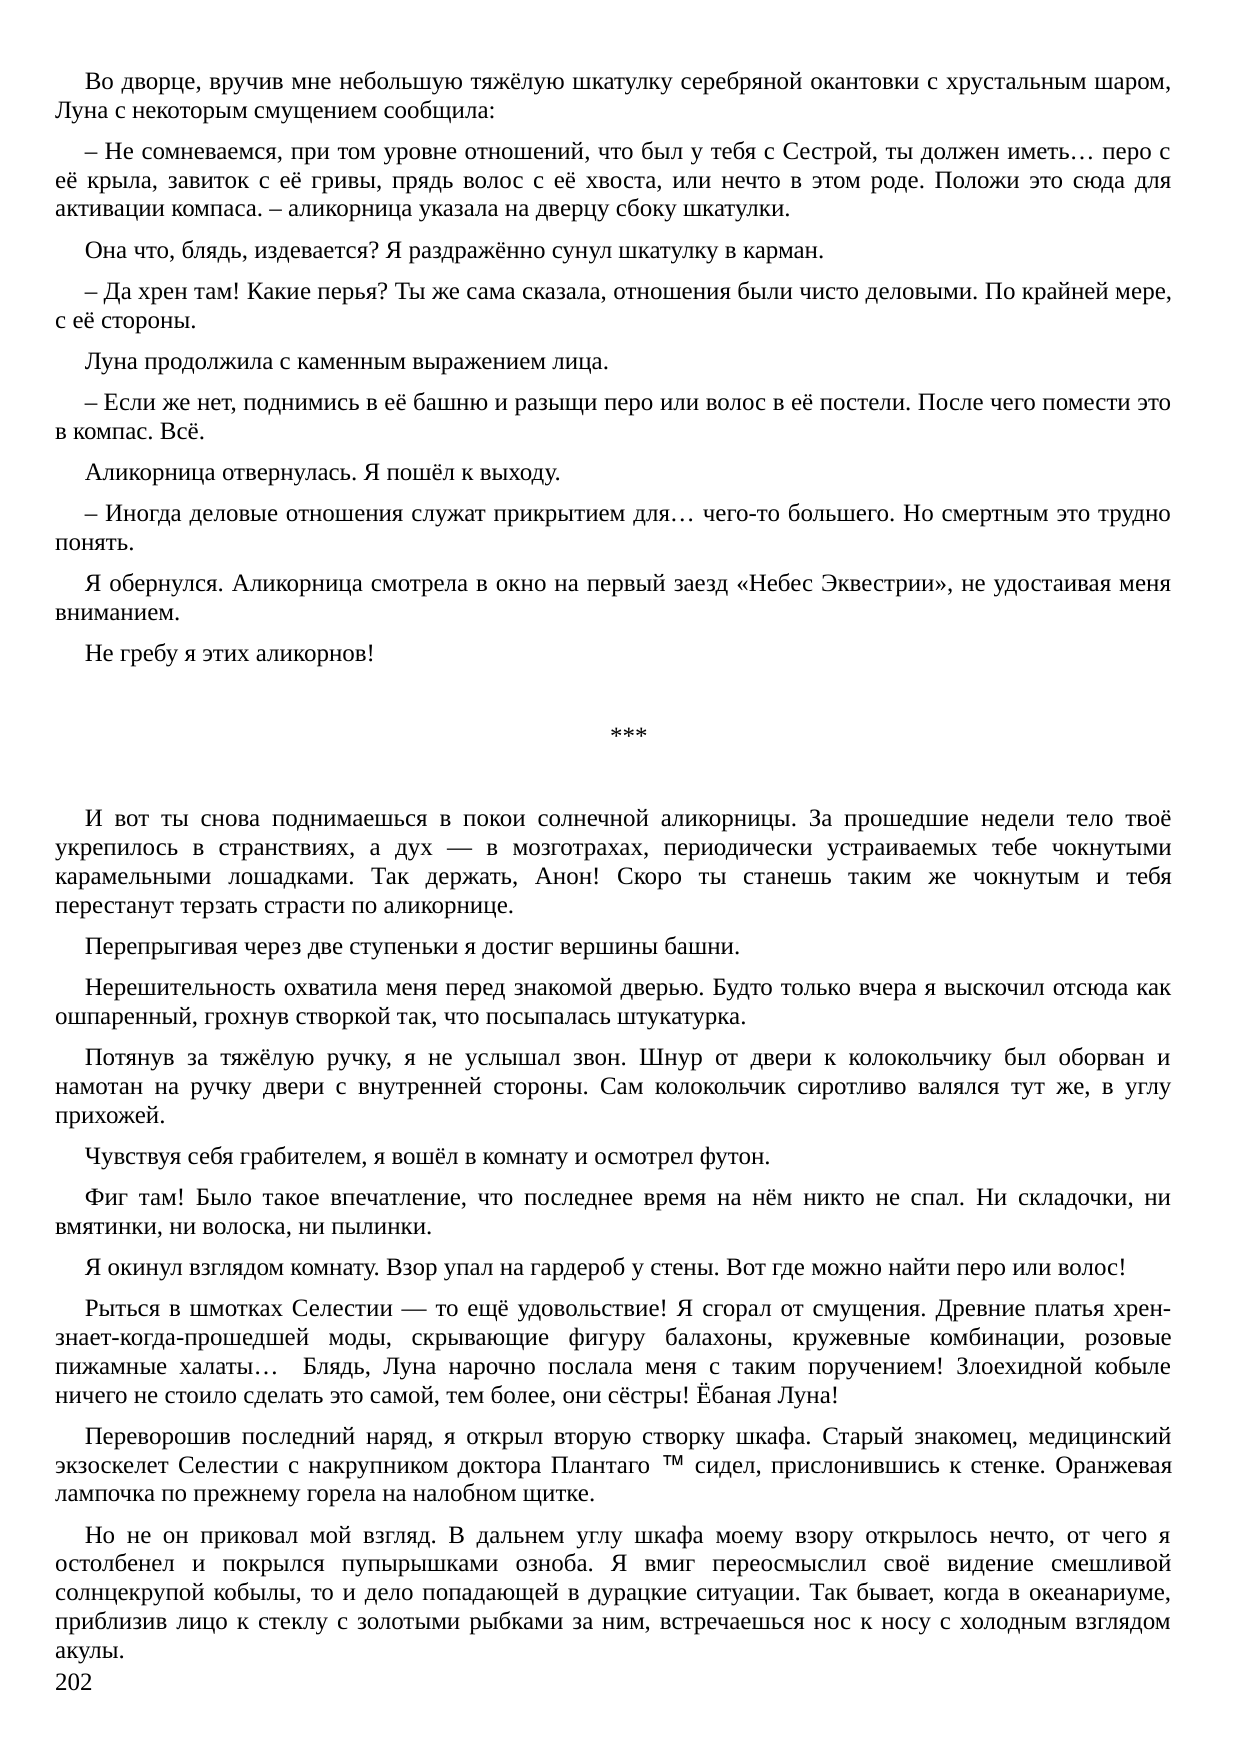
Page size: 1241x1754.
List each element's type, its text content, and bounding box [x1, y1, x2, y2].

text Потянув за тяжёлую ручку, я не услышал звон. Шнур от двери к колокольчику был оборван и намотан на ручку двери с внутренней стороны. Сам колокольчик сиротливо валялся тут же, в углу прихожей. [55, 1042, 1173, 1128]
text – Если же нет, поднимись в её башню и разыщи перо или волос в её постели. После чего помести это в компас. Всё. [55, 387, 1173, 445]
text Чувствуя себя грабителем, я вошёл в комнату и осмотрел футон. [55, 1141, 1173, 1170]
text Я окинул взглядом комнату. Взор упал на гардероб у стены. Вот где можно найти перо или волос! [55, 1252, 1173, 1281]
text Во дворце, вручив мне небольшую тяжёлую шкатулку серебряной окантовки с хрустальным шаром, Луна с некоторым смущением сообщила: [55, 66, 1173, 123]
text Она что, блядь, издевается? Я раздражённо сунул шкатулку в карман. [55, 235, 1173, 263]
text – Иногда деловые отношения служат прикрытием для… чего-то большего. Но смертным это трудно понять. [55, 498, 1173, 556]
text Не гребу я этих аликорнов! [55, 638, 1173, 667]
text *** [55, 721, 1173, 750]
text И вот ты снова поднимаешься в покои солнечной аликорницы. За прошедшие недели тело твоё укрепилось в странствиях, а дух — в мозготрахах, периодически устраиваемых тебе чокнутыми карамельными лошадками. Так держать, Анон! Скоро ты станешь таким же чокнутым и тебя перестанут терзать страсти по аликорнице. [55, 803, 1173, 918]
text Луна продолжила с каменным выражением лица. [55, 346, 1173, 375]
text Аликорница отвернулась. Я пошёл к выходу. [55, 457, 1173, 486]
text Фиг там! Было такое впечатление, что последнее время на нём никто не спал. Ни складочки, ни вмятинки, ни волоска, ни пылинки. [55, 1182, 1173, 1240]
text Нерешительность охватила меня перед знакомой дверью. Будто только вчера я выскочил отсюда как ошпаренный, грохнув створкой так, что посыпалась штукатурка. [55, 972, 1173, 1030]
text – Да хрен там! Какие перья? Ты же сама сказала, отношения были чисто деловыми. По крайней мере, с её стороны. [55, 276, 1173, 333]
text Я обернулся. Аликорница смотрела в окно на первый заезд «Небес Эквестрии», не удостаивая меня вниманием. [55, 568, 1173, 626]
text Переворошив последний наряд, я открыл вторую створку шкафа. Старый знакомец, медицинский экзоскелет Селестии с накрупником доктора Плантаго  сидел, прислонившись к стенке. Оранжевая лампочка по прежнему горела на налобном щитке. [55, 1421, 1173, 1507]
text – Не сомневаемся, при том уровне отношений, что был у тебя с Сестрой, ты должен иметь… перо с её крыла, завиток с её гривы, прядь волос с её хвоста, или нечто в этом роде. Положи это сюда для активации компаса. – аликорница указала на дверцу сбоку шкатулки. [55, 136, 1173, 222]
text Перепрыгивая через две ступеньки я достиг вершины башни. [55, 931, 1173, 960]
text Рыться в шмотках Селестии — то ещё удовольствие! Я сгорал от смущения. Древние платья хрен-знает-когда-прошедшей моды, скрывающие фигуру балахоны, кружевные комбинации, розовые пижамные халаты… Блядь, Луна нарочно послала меня с таким поручением! Злоехидной кобыле ничего не стоило сделать это самой, тем более, они сёстры! Ёбаная Луна! [55, 1293, 1173, 1408]
text Но не он приковал мой взгляд. В дальнем углу шкафа моему взору открылось нечто, от чего я остолбенел и покрылся пупырышками озноба. Я вмиг переосмыслил своё видение смешливой солнцекрупой кобылы, то и дело попадающей в дурацкие ситуации. Так бывает, когда в океанариуме, приблизив лицо к стеклу с золотыми рыбками за ним, встречаешься нос к носу с холодным взглядом акулы. [55, 1520, 1173, 1663]
